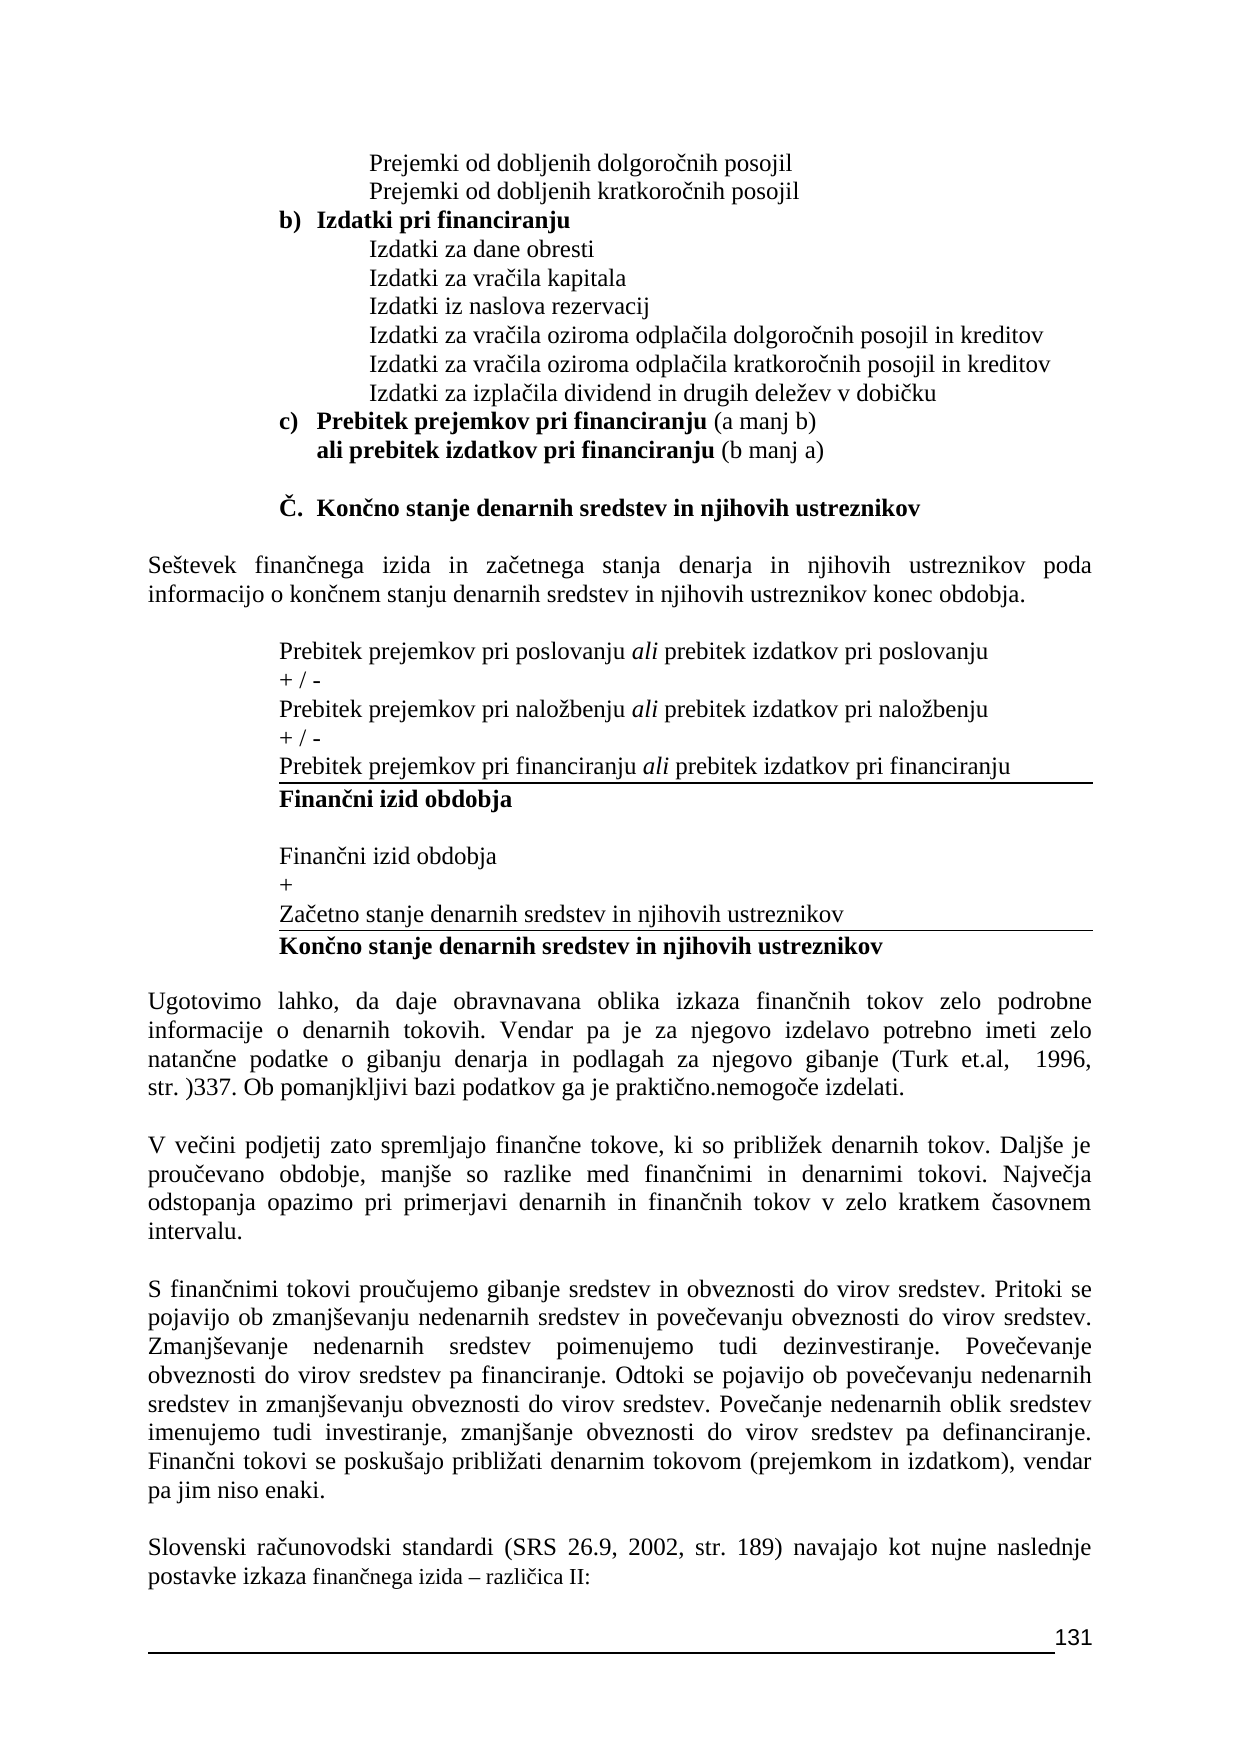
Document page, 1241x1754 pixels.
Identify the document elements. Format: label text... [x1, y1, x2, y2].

text Izdatki za vračila kapitala [279, 263, 1093, 291]
text Prebitek prejemkov pri financiranju ali prebitek izdatkov pri financiranju [279, 751, 1093, 782]
text Prebitek prejemkov pri poslovanju ali prebitek izdatkov pri poslovanju [279, 636, 1093, 665]
text Seštevek finančnega izida in začetnega stanja denarja in njihovih ustreznikov poda informacijo o končnem stanju denarnih sredstev in njihovih ustreznikov konec obdobja. [148, 550, 1093, 608]
text ali prebitek izdatkov pri financiranju (b manj a) [279, 435, 1093, 464]
text V večini podjetij zato spremljajo finančne tokove, ki so približek denarnih tokov. Daljše je proučevano obdobje, manjše so razlike med finančnimi in denarnimi tokovi. Največja odstopanja opazimo pri primerjavi denarnih in finančnih tokov v zelo kratkem časovnem intervalu. [148, 1130, 1093, 1245]
text Prejemki od dobljenih dolgoročnih posojil [279, 148, 1093, 176]
text Izdatki za vračila oziroma odplačila kratkoročnih posojil in kreditov [279, 349, 1093, 378]
text Finančni izid obdobja [279, 784, 1093, 812]
text Začetno stanje denarnih sredstev in njihovih ustreznikov [279, 899, 1093, 930]
text Č. Končno stanje denarnih sredstev in njihovih ustreznikov [279, 493, 1093, 521]
text Izdatki za vračila oziroma odplačila dolgoročnih posojil in kreditov [279, 320, 1093, 349]
text + [279, 870, 1093, 899]
text Ugotovimo lahko, da daje obravnavana oblika izkaza finančnih tokov zelo podrobne informacije o denarnih tokovih. Vendar pa je za njegovo izdelavo potrebno imeti zelo natančne podatke o gibanju denarja in podlagah za njegovo gibanje (Turk et.al, 1996, str. )337. Ob pomanjkljivi bazi podatkov ga je praktično.nemogoče izdelati. [148, 986, 1093, 1101]
text Finančni izid obdobja [279, 841, 1093, 870]
text Slovenski računovodski standardi (SRS 26.9, 2002, str. 189) navajajo kot nujne naslednje postavke izkaza finančnega izida – različica II: [148, 1532, 1093, 1590]
text + / - [279, 665, 1093, 694]
text Prebitek prejemkov pri naložbenju ali prebitek izdatkov pri naložbenju [279, 694, 1093, 723]
text Prejemki od dobljenih kratkoročnih posojil [279, 176, 1093, 205]
text Izdatki za dane obresti [279, 234, 1093, 263]
text b) Izdatki pri financiranju [279, 205, 1093, 234]
text c) Prebitek prejemkov pri financiranju (a manj b) [279, 406, 1093, 435]
text + / - [279, 723, 1093, 751]
text Končno stanje denarnih sredstev in njihovih ustreznikov [279, 931, 1093, 960]
text Izdatki iz naslova rezervacij [279, 291, 1093, 320]
text S finančnimi tokovi proučujemo gibanje sredstev in obveznosti do virov sredstev. Pritoki se pojavijo ob zmanjševanju nedenarnih sredstev in povečevanju obveznosti do virov sredstev. Zmanjševanje nedenarnih sredstev poimenujemo tudi dezinvestiranje. Povečevanje obveznosti do virov sredstev pa financiranje. Odtoki se pojavijo ob povečevanju nedenarnih sredstev in zmanjševanju obveznosti do virov sredstev. Povečanje nedenarnih oblik sredstev imenujemo tudi investiranje, zmanjšanje obveznosti do virov sredstev pa definanciranje. Finančni tokovi se poskušajo približati denarnim tokovom (prejemkom in izdatkom), vendar pa jim niso enaki. [148, 1274, 1093, 1504]
text Izdatki za izplačila dividend in drugih deležev v dobičku [279, 378, 1093, 406]
